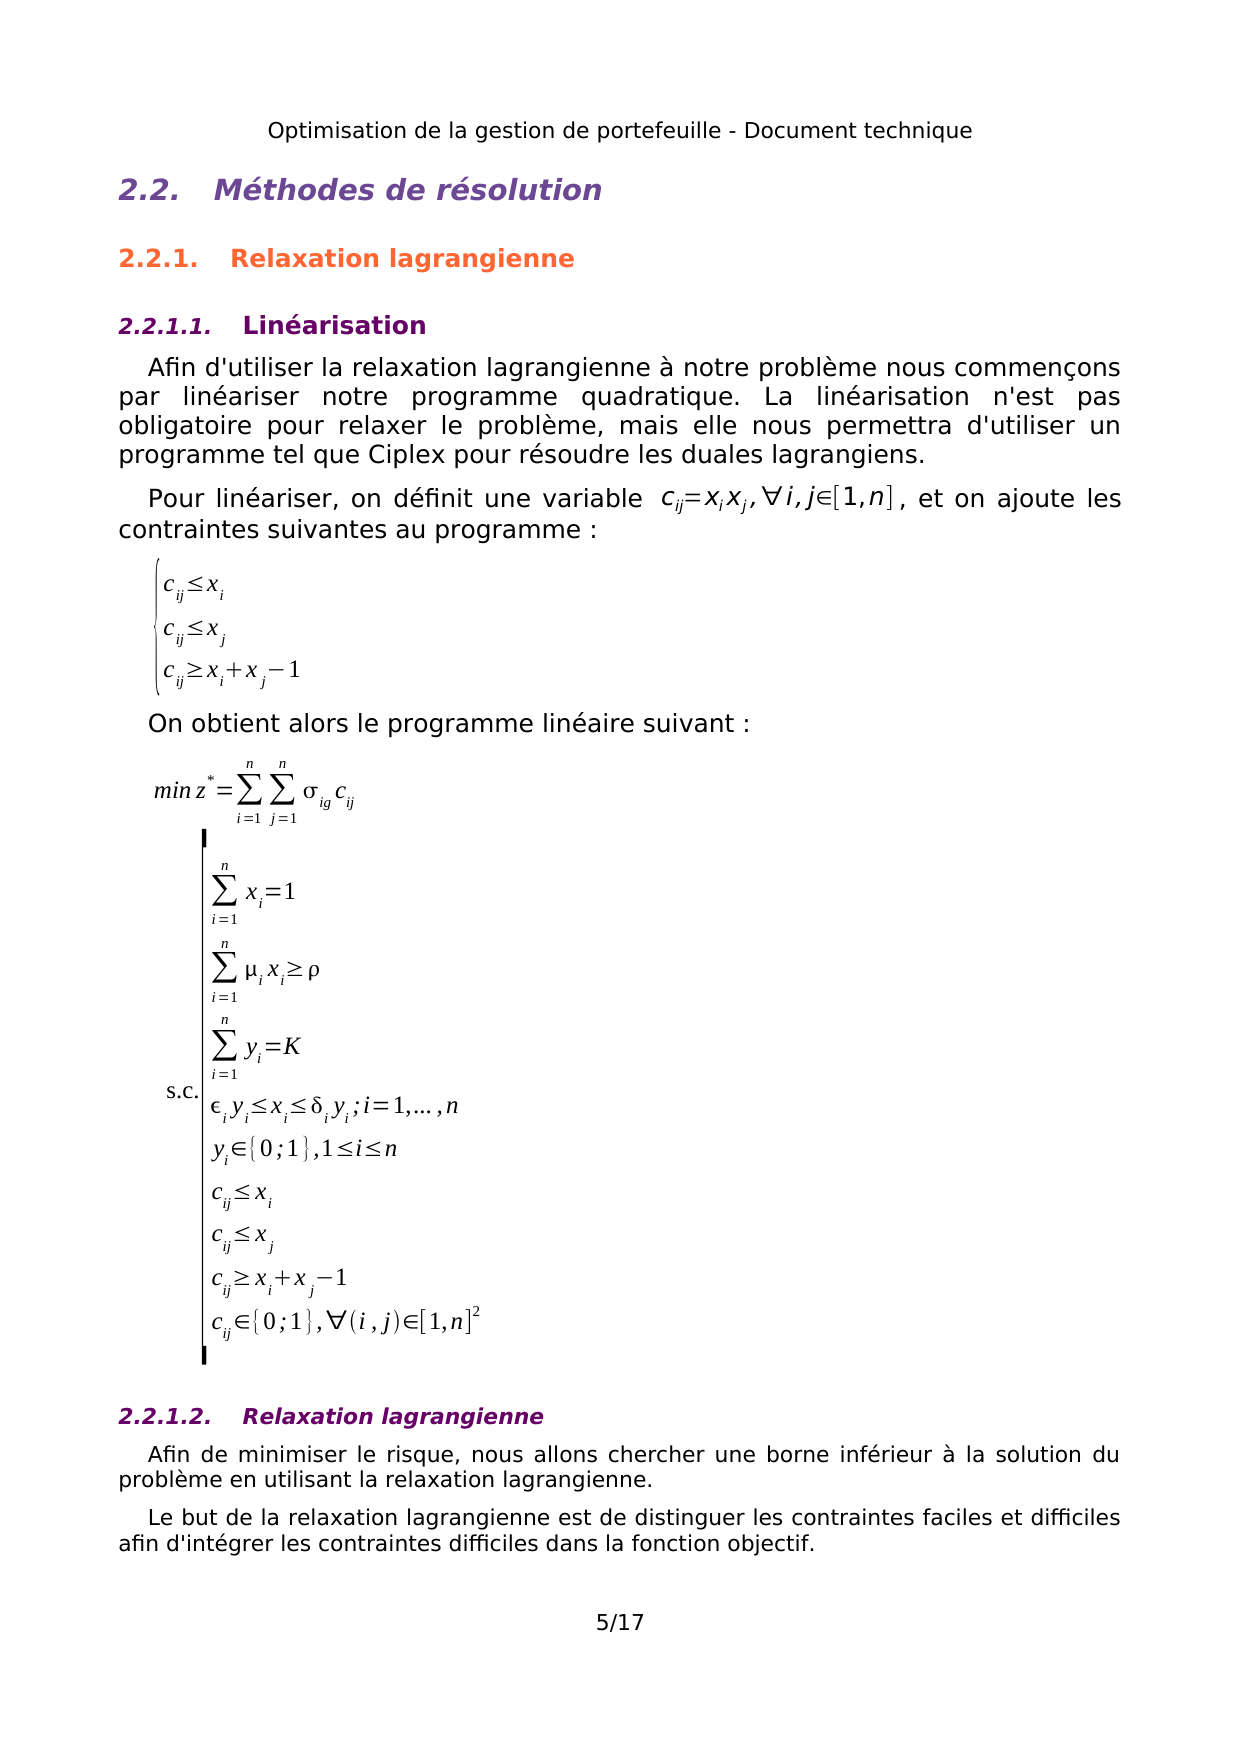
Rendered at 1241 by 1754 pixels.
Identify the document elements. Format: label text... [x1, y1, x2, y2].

text Afin de minimiser le risque, nous allons chercher une borne inférieur à la solution du problème en utilisant la relaxation lagrangienne. [118, 1442, 1122, 1493]
subtitle Méthodes de résolution [118, 173, 1122, 207]
text Le but de la relaxation lagrangienne est de distinguer les contraintes faciles et difficiles afin d'intégrer les contraintes difficiles dans la fonction objectif. [118, 1506, 1122, 1557]
subtitle Relaxation lagrangienne [118, 244, 1122, 274]
text On obtient alors le programme linéaire suivant : [118, 709, 1122, 739]
subtitle Linéarisation [118, 311, 1122, 340]
text Afin d'utiliser la relaxation lagrangienne à notre problème nous commençons par linéariser notre programme quadratique. La linéarisation n'est pas obligatoire pour relaxer le problème, mais elle nous permettra d'utiliser un programme tel que Ciplex pour résoudre les duales lagrangiens. [118, 353, 1122, 469]
text Pour linéariser, on définit une variable , et on ajoute les contraintes suivantes au programme : [118, 482, 1122, 544]
subtitle Relaxation lagrangienne [118, 1404, 1122, 1429]
